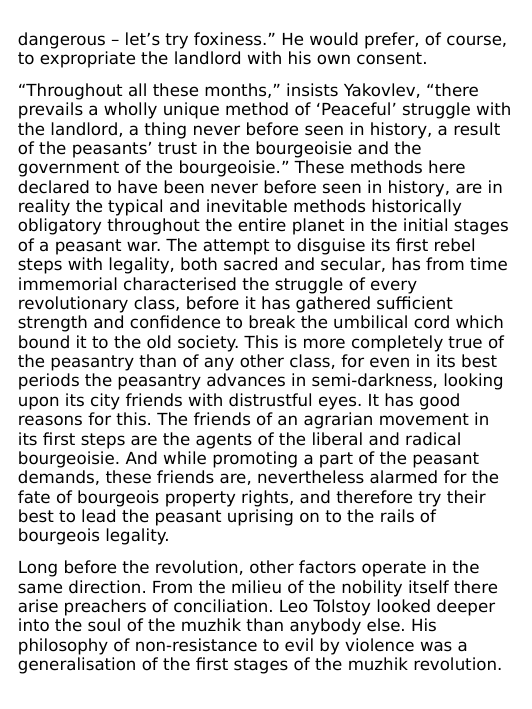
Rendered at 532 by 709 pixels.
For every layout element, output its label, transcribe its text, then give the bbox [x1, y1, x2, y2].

text dangerous – let’s try foxiness.” He would prefer, of course, to expropriate the landlord with his own consent. [18, 29, 514, 68]
text Long before the revolution, other factors operate in the same direction. From the milieu of the nobility itself there arise preachers of conciliation. Leo Tolstoy looked deeper into the soul of the muzhik than anybody else. His philosophy of non-resistance to evil by violence was a generalisation of the first stages of the muzhik revolution. [18, 558, 514, 674]
text “Throughout all these months,” insists Yakovlev, “there prevails a wholly unique method of ‘Peaceful’ struggle with the landlord, a thing never before seen in history, a result of the peasants’ trust in the bourgeoisie and the government of the bourgeoisie.” These methods here declared to have been never before seen in history, are in reality the typical and inevitable methods historically obligatory throughout the entire planet in the initial stages of a peasant war. The attempt to disguise its first rebel steps with legality, both sacred and secular, has from time immemorial characterised the struggle of every revolutionary class, before it has gathered sufficient strength and confidence to break the umbilical cord which bound it to the old society. This is more completely true of the peasantry than of any other class, for even in its best periods the peasantry advances in semi-darkness, looking upon its city friends with distrustful eyes. It has good reasons for this. The friends of an agrarian movement in its first steps are the agents of the liberal and radical bourgeoisie. And while promoting a part of the peasant demands, these friends are, nevertheless alarmed for the fate of bourgeois property rights, and therefore try their best to lead the peasant uprising on to the rails of bourgeois legality. [18, 81, 514, 546]
